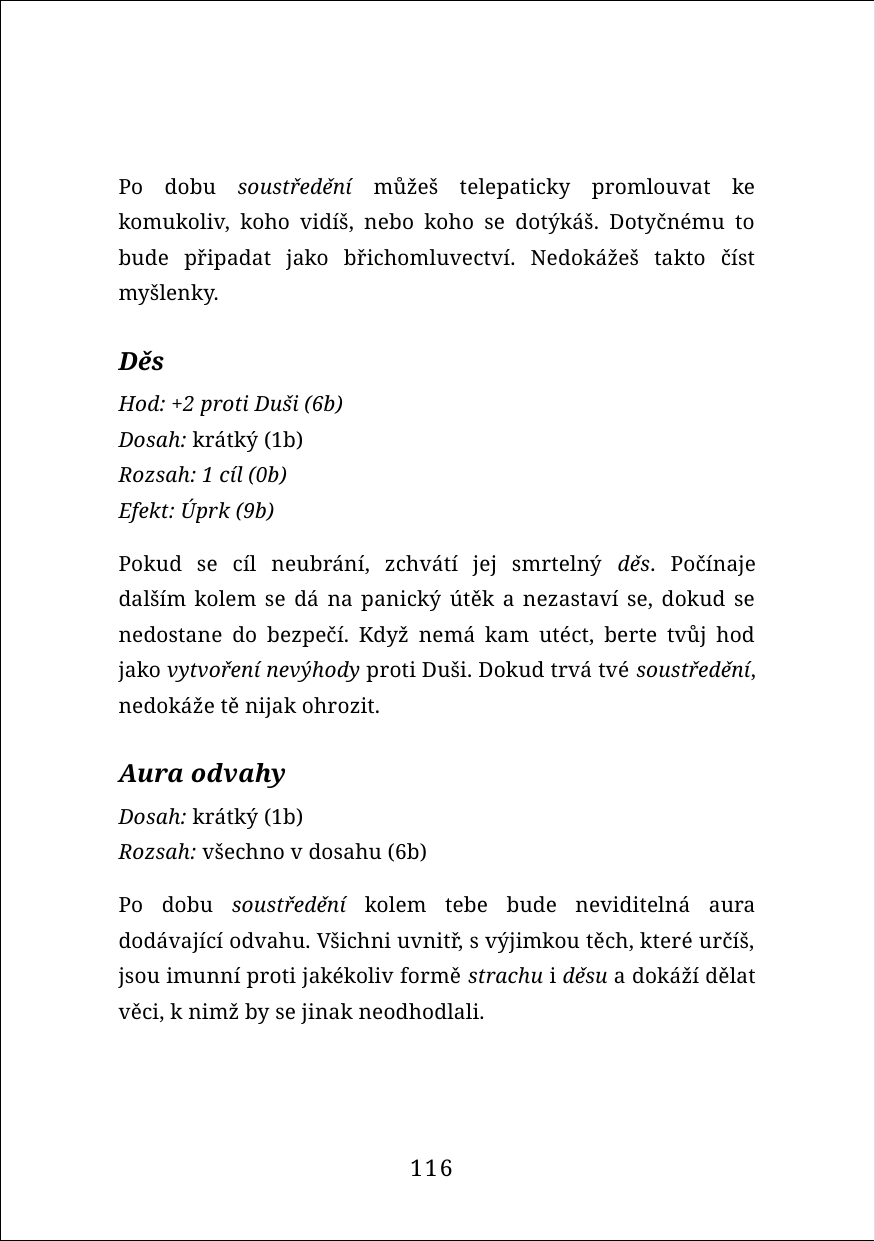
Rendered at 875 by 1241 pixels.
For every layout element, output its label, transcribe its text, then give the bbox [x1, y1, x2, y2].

text Dosah: krátký (1b) Rozsah: všechno v dosahu (6b) [118, 802, 756, 866]
text Pokud se cíl neubrání, zchvátí jej smrtelný děs. Počínaje dalším kolem se dá na panický útěk a nezastaví se, dokud se nedostane do bezpečí. Když nemá kam utéct, berte tvůj hod jako vytvoření nevýhody proti Duši. Dokud trvá tvé soustředění, nedokáže tě nijak ohrozit. [118, 549, 756, 719]
subtitle Děs [118, 343, 756, 377]
text Po dobu soustředění můžeš telepaticky promlouvat ke komukoliv, koho vidíš, nebo koho se dotýkáš. Dotyčnému to bude připadat jako břichomluvectví. Nedokážeš takto číst myšlenky. [118, 172, 756, 307]
text Po dobu soustředění kolem tebe bude neviditelná aura dodávající odvahu. Všichni uvnitř, s výjimkou těch, které určíš, jsou imunní proti jakékoliv formě strachu i děsu a dokáží dělat věci, k nimž by se jinak neodhodlali. [118, 891, 756, 1026]
subtitle Aura odvahy [118, 756, 756, 790]
text Hod: +2 proti Duši (6b) Dosah: krátký (1b) Rozsah: 1 cíl (0b) Efekt: Úprk (9b) [118, 389, 756, 524]
